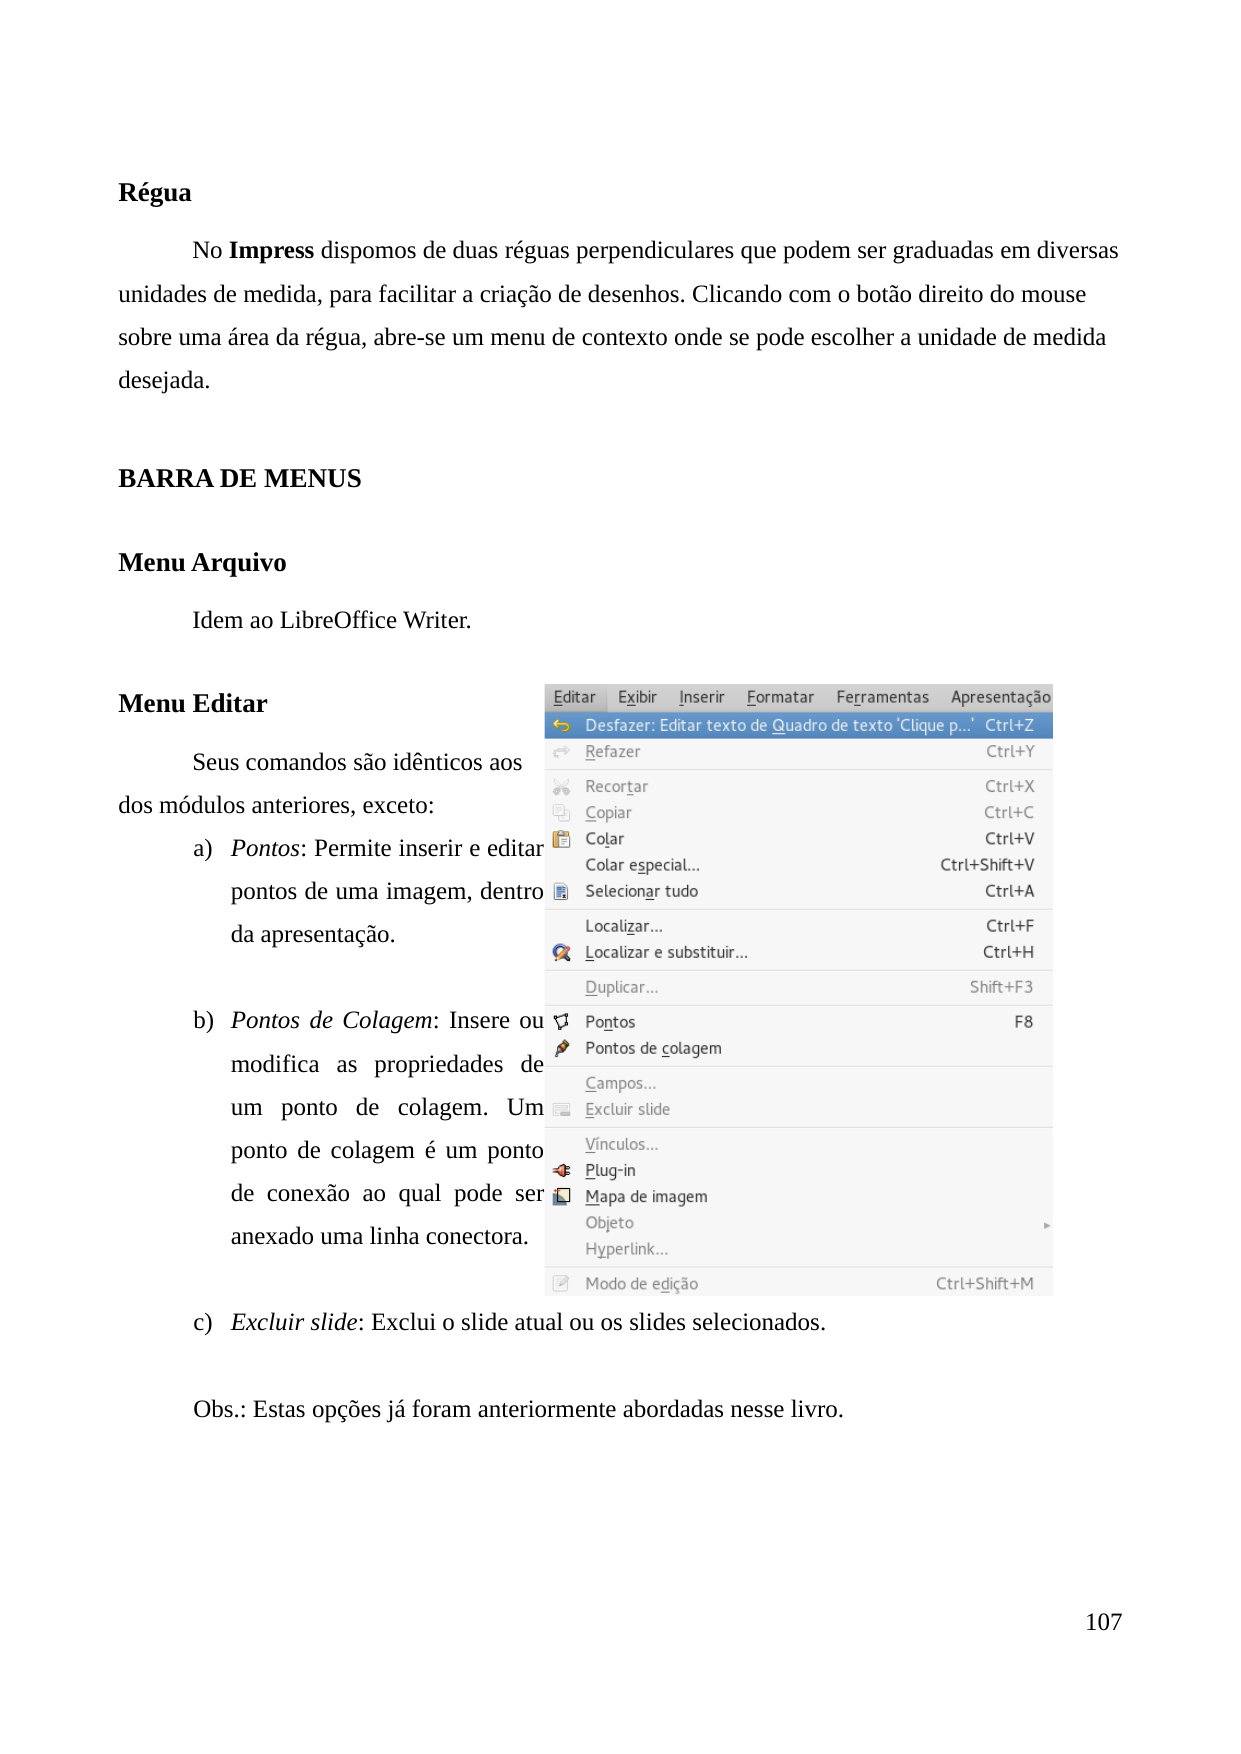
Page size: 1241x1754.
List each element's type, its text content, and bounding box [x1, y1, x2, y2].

text [1053, 747, 1122, 819]
list Pontos de Colagem: Insere ou modifica as propriedades de um ponto de colagem. Um ponto de colagem é um ponto de conexão ao qual pode ser anexado uma linha conectora. [193, 1006, 544, 1250]
subtitle BARRA DE MENUS [118, 462, 1122, 493]
subtitle [1053, 688, 1122, 719]
list [1053, 1006, 1122, 1250]
picture [544, 684, 1053, 1296]
subtitle Régua [118, 176, 1122, 207]
text Idem ao LibreOffice Writer. [118, 605, 1122, 634]
subtitle Menu Arquivo [118, 546, 1122, 577]
list [1053, 833, 1122, 948]
text Seus comandos são idênticos aos dos módulos anteriores, exceto: [118, 747, 544, 819]
text No Impress dispomos de duas réguas perpendiculares que podem ser graduadas em diversas unidades de medida, para facilitar a criação de desenhos. Clicando com o botão direito do mouse sobre uma área da régua, abre-se um menu de contexto onde se pode escolher a unidade de medida desejada. [118, 236, 1122, 394]
subtitle Menu Editar [118, 688, 544, 719]
list Pontos: Permite inserir e editar pontos de uma imagem, dentro da apresentação. [193, 833, 544, 948]
list Obs.: Estas opções já foram anteriormente abordadas nesse livro. [156, 1394, 1122, 1422]
list Excluir slide: Exclui o slide atual ou os slides selecionados. [193, 1307, 1122, 1336]
